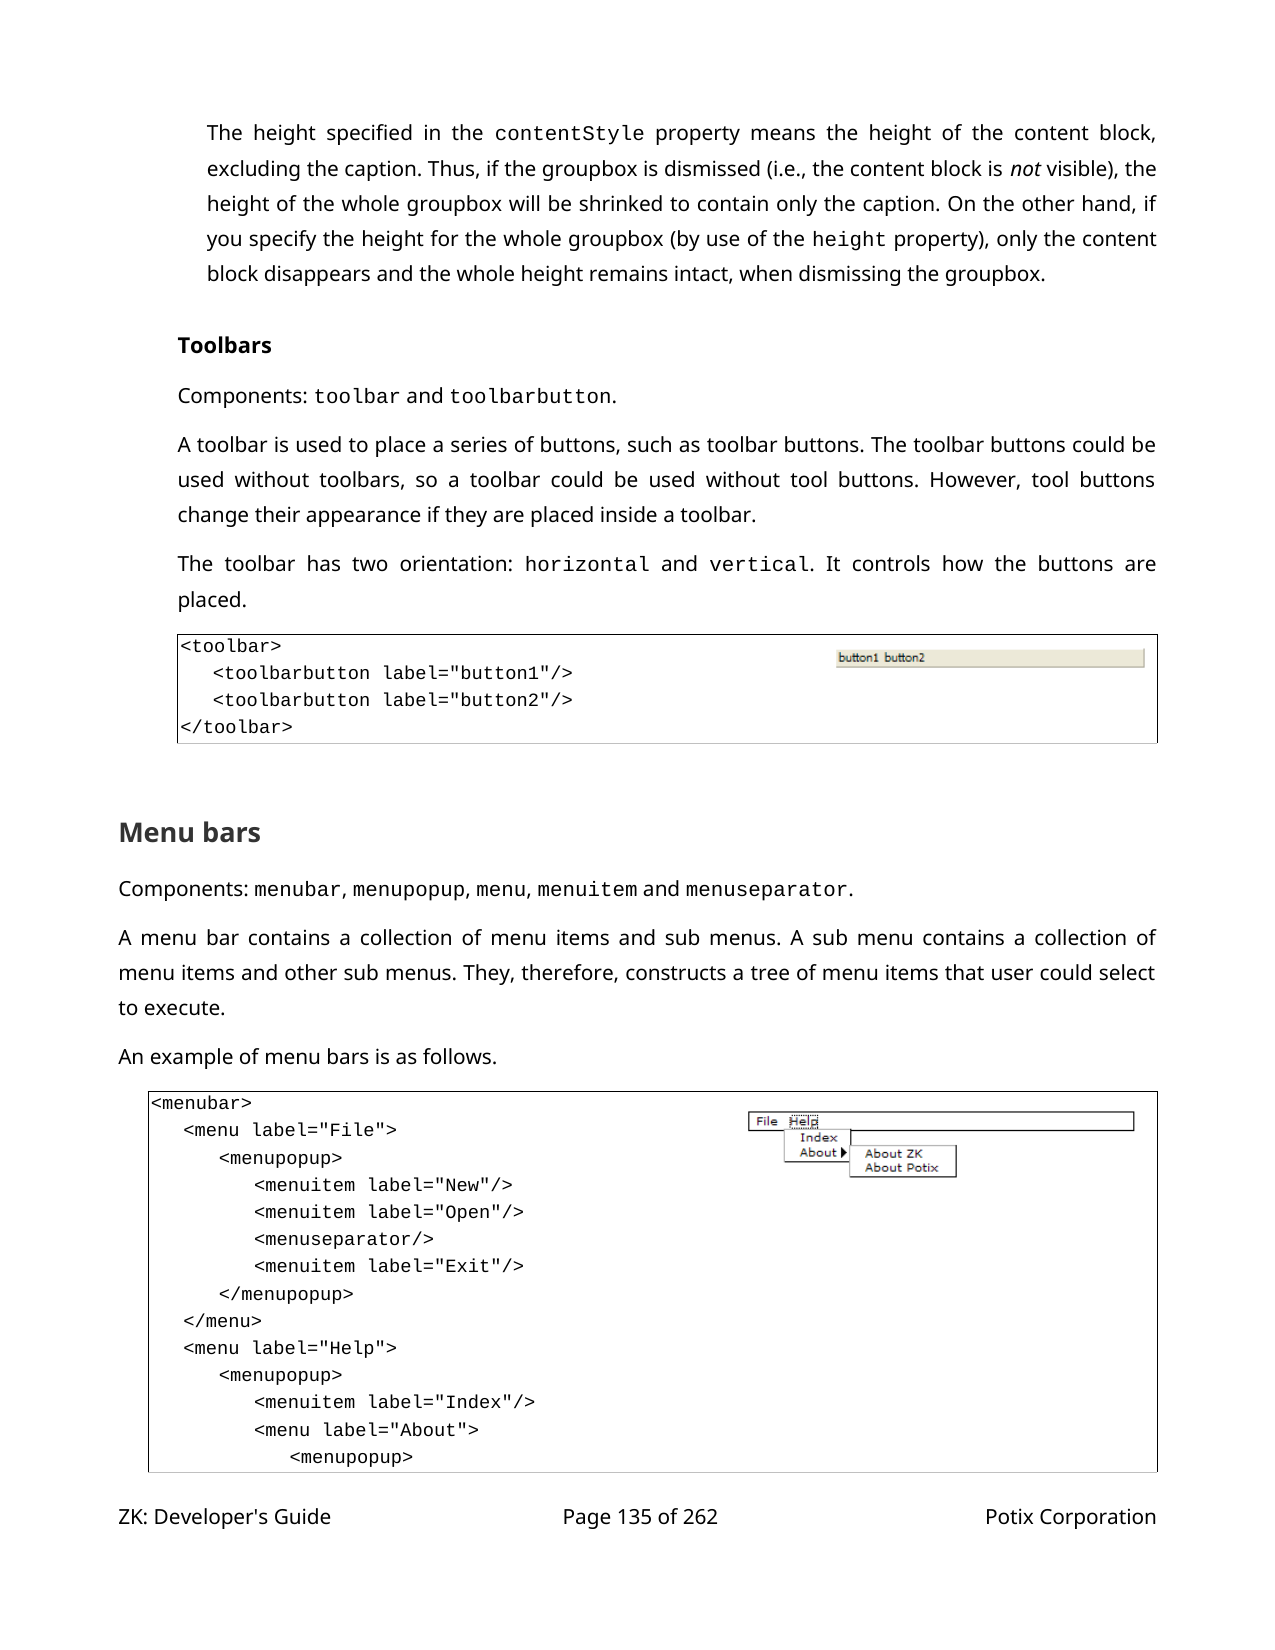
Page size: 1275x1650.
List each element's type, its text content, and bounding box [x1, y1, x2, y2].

text A menu bar contains a collection of menu items and sub menus. A sub menu contains a collection of menu items and other sub menus. They, therefore, constructs a tree of menu items that user could select to execute. [118, 923, 1157, 1022]
text The height specified in the contentStyle property means the height of the content block, excluding the caption. Thus, if the groupbox is dismissed (i.e., the content block is not visible), the height of the whole groupbox will be shrinked to contain only the caption. On the other hand, if you specify the height for the whole groupbox (by use of the height property), only the content block disappears and the whole height remains intact, when dismissing the groupbox. [207, 118, 1157, 288]
text <menubar> [149, 1092, 1157, 1115]
text <menupopup> [149, 1444, 1157, 1472]
text An example of menu bars is as follows. [118, 1042, 1157, 1071]
text <menuitem label="Open"/> [149, 1200, 1157, 1224]
text <toolbar> [178, 635, 1157, 658]
text <toolbarbutton label="button1"/> [178, 661, 1157, 685]
subtitle Toolbars [177, 330, 1157, 360]
text <menuitem label="Exit"/> [149, 1254, 1157, 1278]
text </menu> [149, 1309, 1157, 1333]
text A toolbar is used to place a series of buttons, such as toolbar buttons. The toolbar buttons could be used without toolbars, so a toolbar could be used without tool buttons. However, tool buttons change their appearance if they are placed inside a toolbar. [177, 430, 1157, 529]
text <menu label="File"> [149, 1118, 746, 1143]
text <toolbarbutton label="button2"/> [178, 688, 1157, 712]
text The toolbar has two orientation: horizontal and vertical. It controls how the buttons are placed. [177, 549, 1157, 613]
text Components: toolbar and toolbarbutton. [177, 381, 1157, 409]
text </menupopup> [149, 1281, 1157, 1306]
text <menuitem label="Index"/> [149, 1390, 1157, 1414]
picture [834, 645, 1147, 669]
text <menuitem label="New"/> [149, 1173, 1157, 1197]
text <menu label="About"> [149, 1417, 1157, 1442]
text <menuseparator/> [149, 1227, 1157, 1251]
text </toolbar> [178, 715, 1157, 743]
text <menupopup> [149, 1146, 746, 1170]
picture [746, 1108, 1139, 1181]
text <menu label="Help"> [149, 1336, 1157, 1360]
subtitle Menu bars [118, 813, 1157, 850]
text [1139, 1146, 1157, 1170]
text [1139, 1118, 1157, 1143]
text Components: menubar, menupopup, menu, menuitem and menuseparator. [118, 874, 1157, 902]
text <menupopup> [149, 1363, 1157, 1387]
